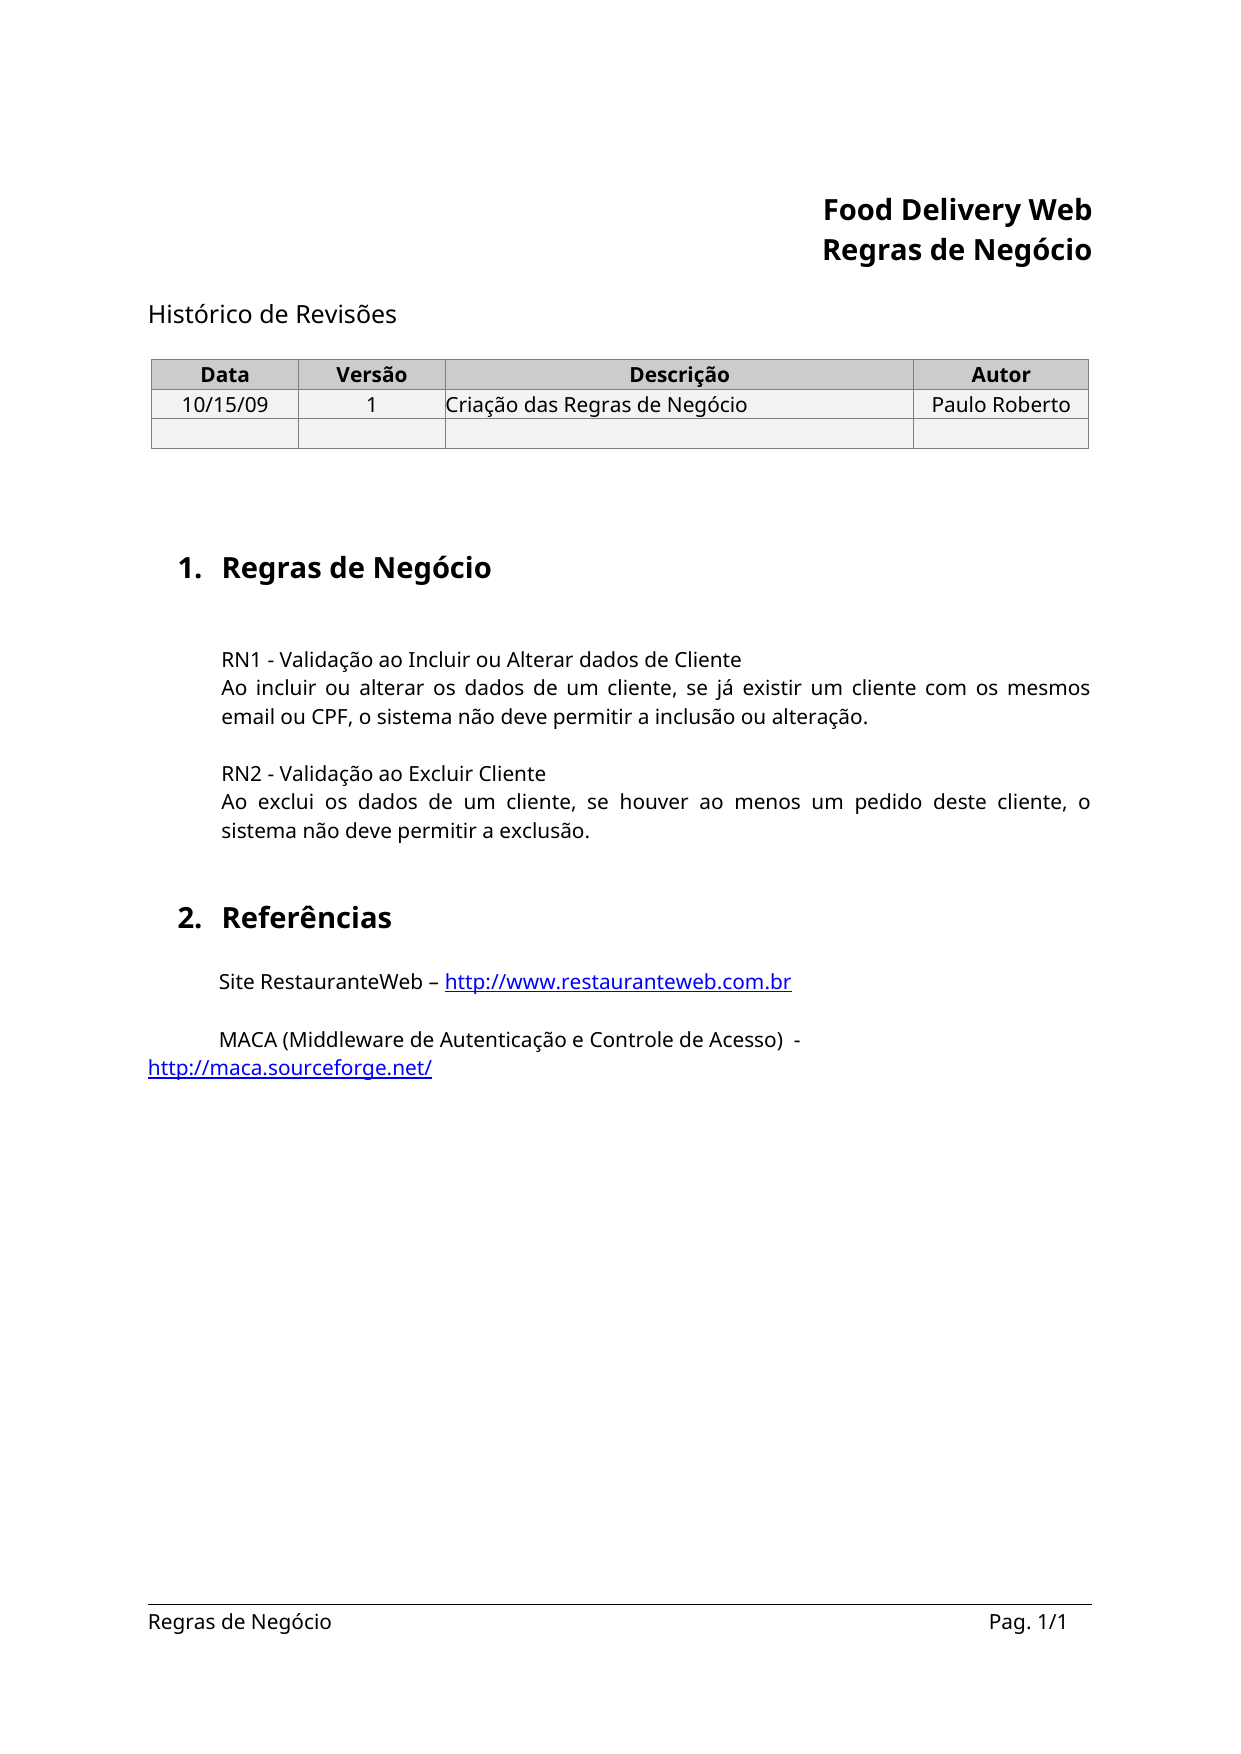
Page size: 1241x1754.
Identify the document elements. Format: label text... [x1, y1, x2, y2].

table_header Versão [299, 360, 445, 389]
table_cell Paulo Roberto [914, 390, 1088, 418]
table_cell [914, 419, 1088, 448]
subtitle Regras de Negócio [148, 547, 1092, 587]
text Regras de Negócio [185, 229, 1092, 268]
table_cell [446, 419, 913, 448]
text Histórico de Revisões [148, 297, 1092, 331]
table_cell 1 [299, 390, 445, 418]
text Ao exclui os dados de um cliente, se houver ao menos um pedido deste cliente, o sistema não deve permitir a exclusão. [221, 787, 1092, 844]
text MACA (Middleware de Autenticação e Controle de Acesso) - http://maca.sourceforge.net/ [148, 1025, 1092, 1082]
text Food Delivery Web [148, 189, 1092, 229]
table_header Data [152, 360, 298, 389]
text Site RestauranteWeb – http://www.restauranteweb.com.br [148, 967, 1092, 995]
text RN2 - Validação ao Excluir Cliente [221, 730, 1092, 787]
table_cell [299, 419, 445, 448]
subtitle Referências [148, 898, 1092, 937]
text Ao incluir ou alterar os dados de um cliente, se já existir um cliente com os mesmos email ou CPF, o sistema não deve permitir a inclusão ou alteração. [221, 673, 1092, 730]
text RN1 - Validação ao Incluir ou Alterar dados de Cliente [221, 645, 1092, 673]
table_cell 15/10/09 [152, 390, 298, 418]
table_cell [152, 419, 298, 448]
table_cell Criação das Regras de Negócio [446, 390, 913, 418]
table_header Descrição [446, 360, 913, 389]
table_header Autor [914, 360, 1088, 389]
